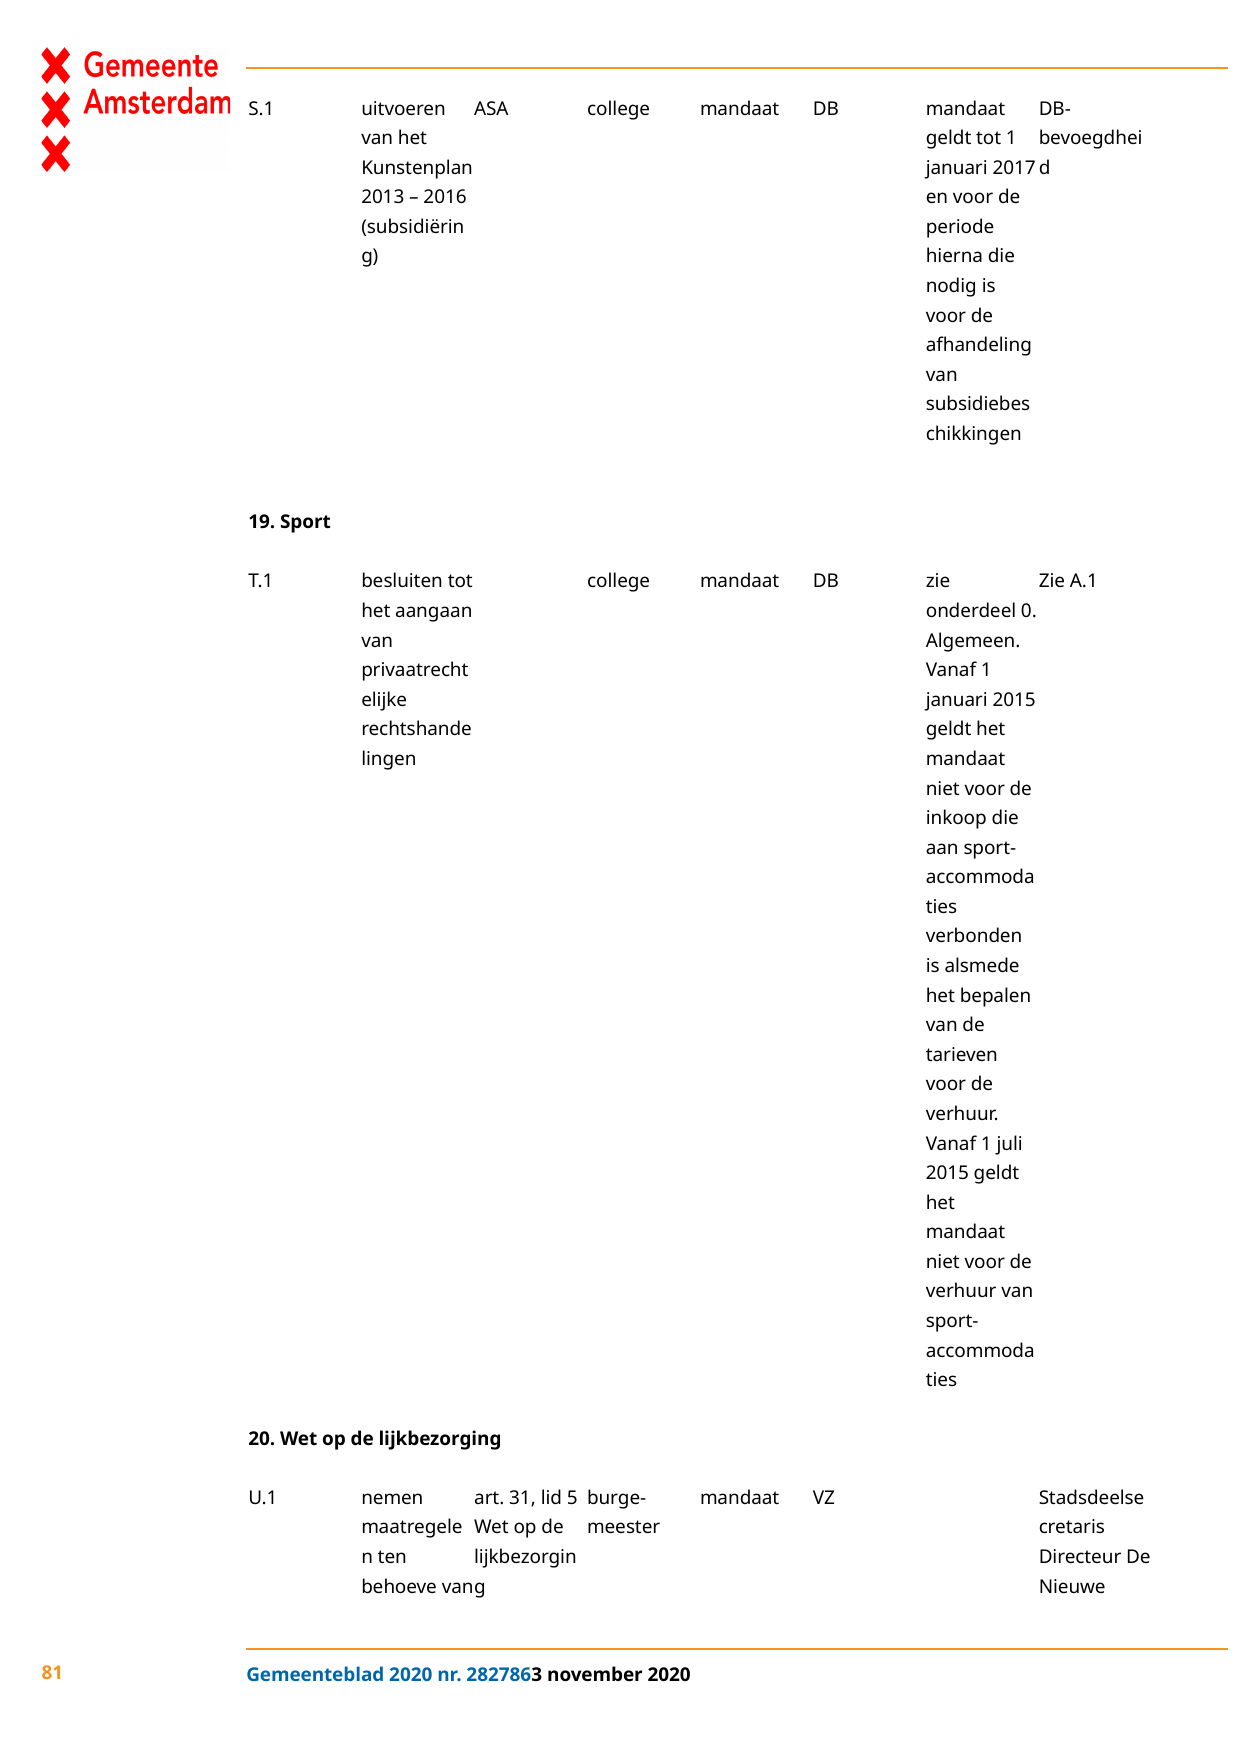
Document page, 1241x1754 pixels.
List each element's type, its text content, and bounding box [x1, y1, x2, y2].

table_header art. 31, lid 5 Wet op de lijkbezorging [474, 1484, 587, 1599]
table_header mandaat [700, 1484, 813, 1599]
table_header mandaat [700, 568, 813, 1392]
table_header Stadsdeelsecretaris Directeur De Nieuwe [1039, 1484, 1152, 1599]
table_header U.1 [248, 1484, 361, 1599]
table_header S.1 [248, 95, 361, 446]
table_header uitvoeren van het Kunstenplan 2013 – 2016 (subsidiëring) [361, 95, 474, 446]
table_header burge-meester [587, 1484, 700, 1599]
table_header DB [813, 568, 926, 1392]
table_header zie onderdeel 0. Algemeen. Vanaf 1 januari 2015 geldt het mandaat niet voor de inkoop die aan sport-accommodaties verbonden is alsmede het bepalen van de tarieven voor de verhuur. Vanaf 1 juli 2015 geldt het mandaat niet voor de verhuur van sport-accommodaties [926, 568, 1038, 1392]
table_header besluiten tot het aangaan van privaatrechtelijke rechtshandelingen [361, 568, 474, 1392]
text 19. Sport [248, 508, 1152, 534]
table_header ASA [474, 95, 587, 446]
picture [41, 47, 231, 172]
table_header college [587, 568, 700, 1392]
table_header DB-bevoegdheid [1039, 95, 1152, 446]
table_header Zie A.1 [1039, 568, 1152, 1392]
table_header T.1 [248, 568, 361, 1392]
table_header college [587, 95, 700, 446]
text 20. Wet op de lijkbezorging [248, 1425, 1152, 1451]
table_header mandaat [700, 95, 813, 446]
table_header VZ [813, 1484, 926, 1599]
table_header [926, 1484, 1038, 1599]
table_header mandaat geldt tot 1 januari 2017 en voor de periode hierna die nodig is voor de afhandeling van subsidiebeschikkingen [926, 95, 1038, 446]
table_header nemen maatregelen ten behoeve van [361, 1484, 474, 1599]
table_header [474, 568, 587, 1392]
table_header DB [813, 95, 926, 446]
